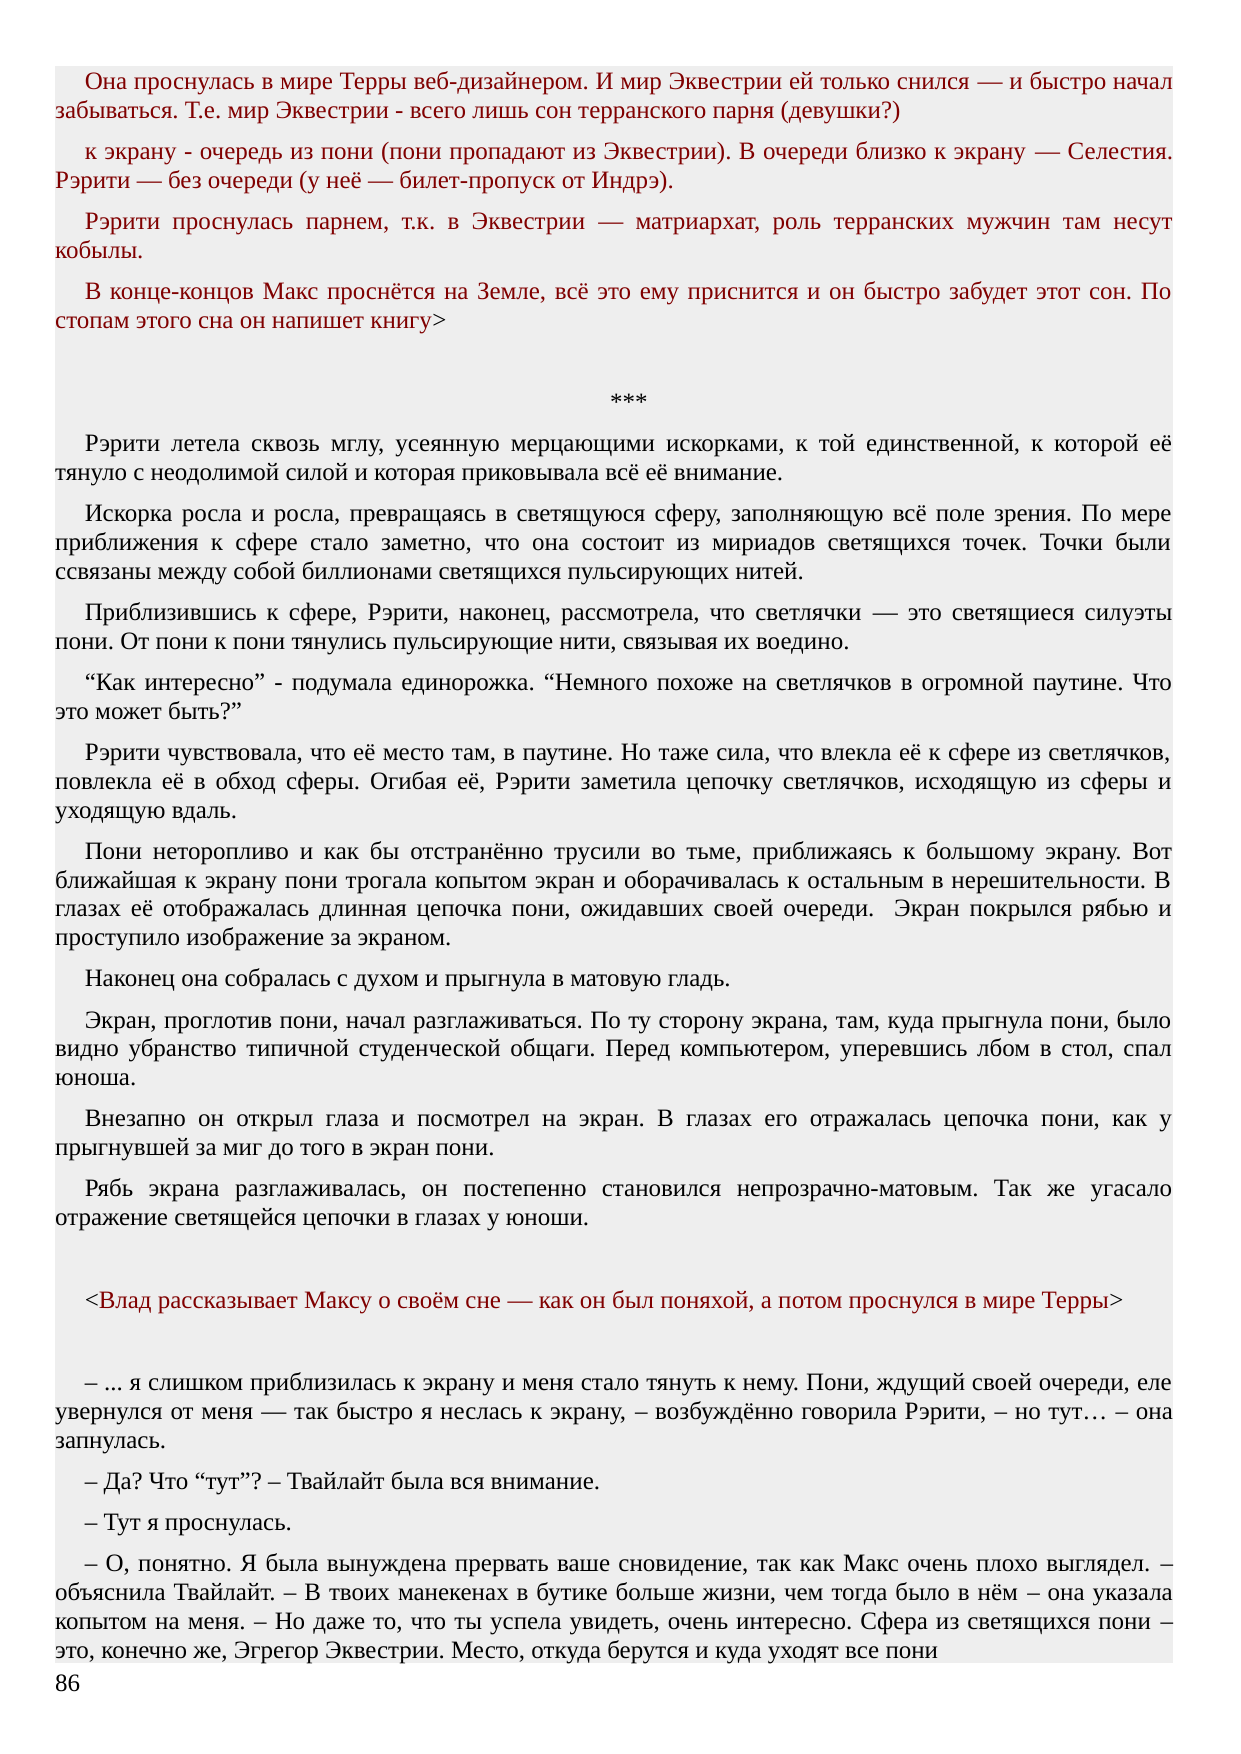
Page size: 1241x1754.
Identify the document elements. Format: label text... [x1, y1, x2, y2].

text – Да? Что “тут”? – Твайлайт была вся внимание. [55, 1466, 1173, 1495]
text Наконец она собралась с духом и прыгнула в матовую гладь. [55, 963, 1173, 992]
text Экран, проглотив пони, начал разглаживаться. По ту сторону экрана, там, куда прыгнула пони, было видно убранство типичной студенческой общаги. Перед компьютером, уперевшись лбом в стол, спал юноша. [55, 1005, 1173, 1091]
text Внезапно он открыл глаза и посмотрел на экран. В глазах его отражалась цепочка пони, как у прыгнувшей за миг до того в экран пони. [55, 1103, 1173, 1161]
text Рэрити чувствовала, что её место там, в паутине. Но таже сила, что влекла её к сфере из светлячков, повлекла её в обход сферы. Огибая её, Рэрити заметила цепочку светлячков, исходящую из сферы и уходящую вдаль. [55, 737, 1173, 823]
text – Тут я проснулась. [55, 1507, 1173, 1536]
text Рэрити летела сквозь мглу, усеянную мерцающими искорками, к той единственной, к которой её тянуло с неодолимой силой и которая приковывала всё её внимание. [55, 428, 1173, 486]
text Рябь экрана разглаживалась, он постепенно становился непрозрачно-матовым. Так же угасало отражение светящейся цепочки в глазах у юноши. [55, 1173, 1173, 1231]
text *** [55, 387, 1173, 416]
text – О, понятно. Я была вынуждена прервать ваше сновидение, так как Макс очень плохо выглядел. – объяснила Твайлайт. – В твоих манекенах в бутике больше жизни, чем тогда было в нём – она указала копытом на меня. – Но даже то, что ты успела увидеть, очень интересно. Сфера из светящихся пони – это, конечно же, Эгрегор Эквестрии. Место, откуда берутся и куда уходят все пони [55, 1548, 1173, 1663]
text Рэрити проснулась парнем, т.к. в Эквестрии — матриархат, роль терранских мужчин там несут кобылы. [55, 206, 1173, 263]
text <Влад рассказывает Максу о своём сне — как он был поняхой, а потом проснулся в мире Терры> [55, 1285, 1173, 1313]
text Искорка росла и росла, превращаясь в светящуюся сферу, заполняющую всё поле зрения. По мере приближения к сфере стало заметно, что она состоит из мириадов светящихся точек. Точки были ссвязаны между собой биллионами светящихся пульсирующих нитей. [55, 498, 1173, 585]
text В конце-концов Макс проснётся на Земле, всё это ему приснится и он быстро забудет этот сон. По стопам этого сна он напишет книгу> [55, 276, 1173, 333]
text к экрану - очередь из пони (пони пропадают из Эквестрии). В очереди близко к экрану — Селестия. Рэрити — без очереди (у неё — билет-пропуск от Индрэ). [55, 136, 1173, 193]
text – ... я слишком приблизилась к экрану и меня стало тянуть к нему. Пони, ждущий своей очереди, еле увернулся от меня — так быстро я неслась к экрану, – возбуждённо говорила Рэрити, – но тут… – она запнулась. [55, 1367, 1173, 1453]
text Пони неторопливо и как бы отстранённо трусили во тьме, приближаясь к большому экрану. Вот ближайшая к экрану пони трогала копытом экран и оборачивалась к остальным в нерешительности. В глазах её отображалась длинная цепочка пони, ожидавших своей очереди. Экран покрылся рябью и проступило изображение за экраном. [55, 836, 1173, 951]
text “Как интересно” - подумала единорожка. “Немного похоже на светлячков в огромной паутине. Что это может быть?” [55, 667, 1173, 725]
text Приблизившись к сфере, Рэрити, наконец, рассмотрела, что светлячки — это светящиеся силуэты пони. От пони к пони тянулись пульсирующие нити, связывая их воедино. [55, 597, 1173, 655]
text Она проснулась в мире Терры веб-дизайнером. И мир Эквестрии ей только снился — и быстро начал забываться. Т.е. мир Эквестрии - всего лишь сон терранского парня (девушки?) [55, 66, 1173, 123]
